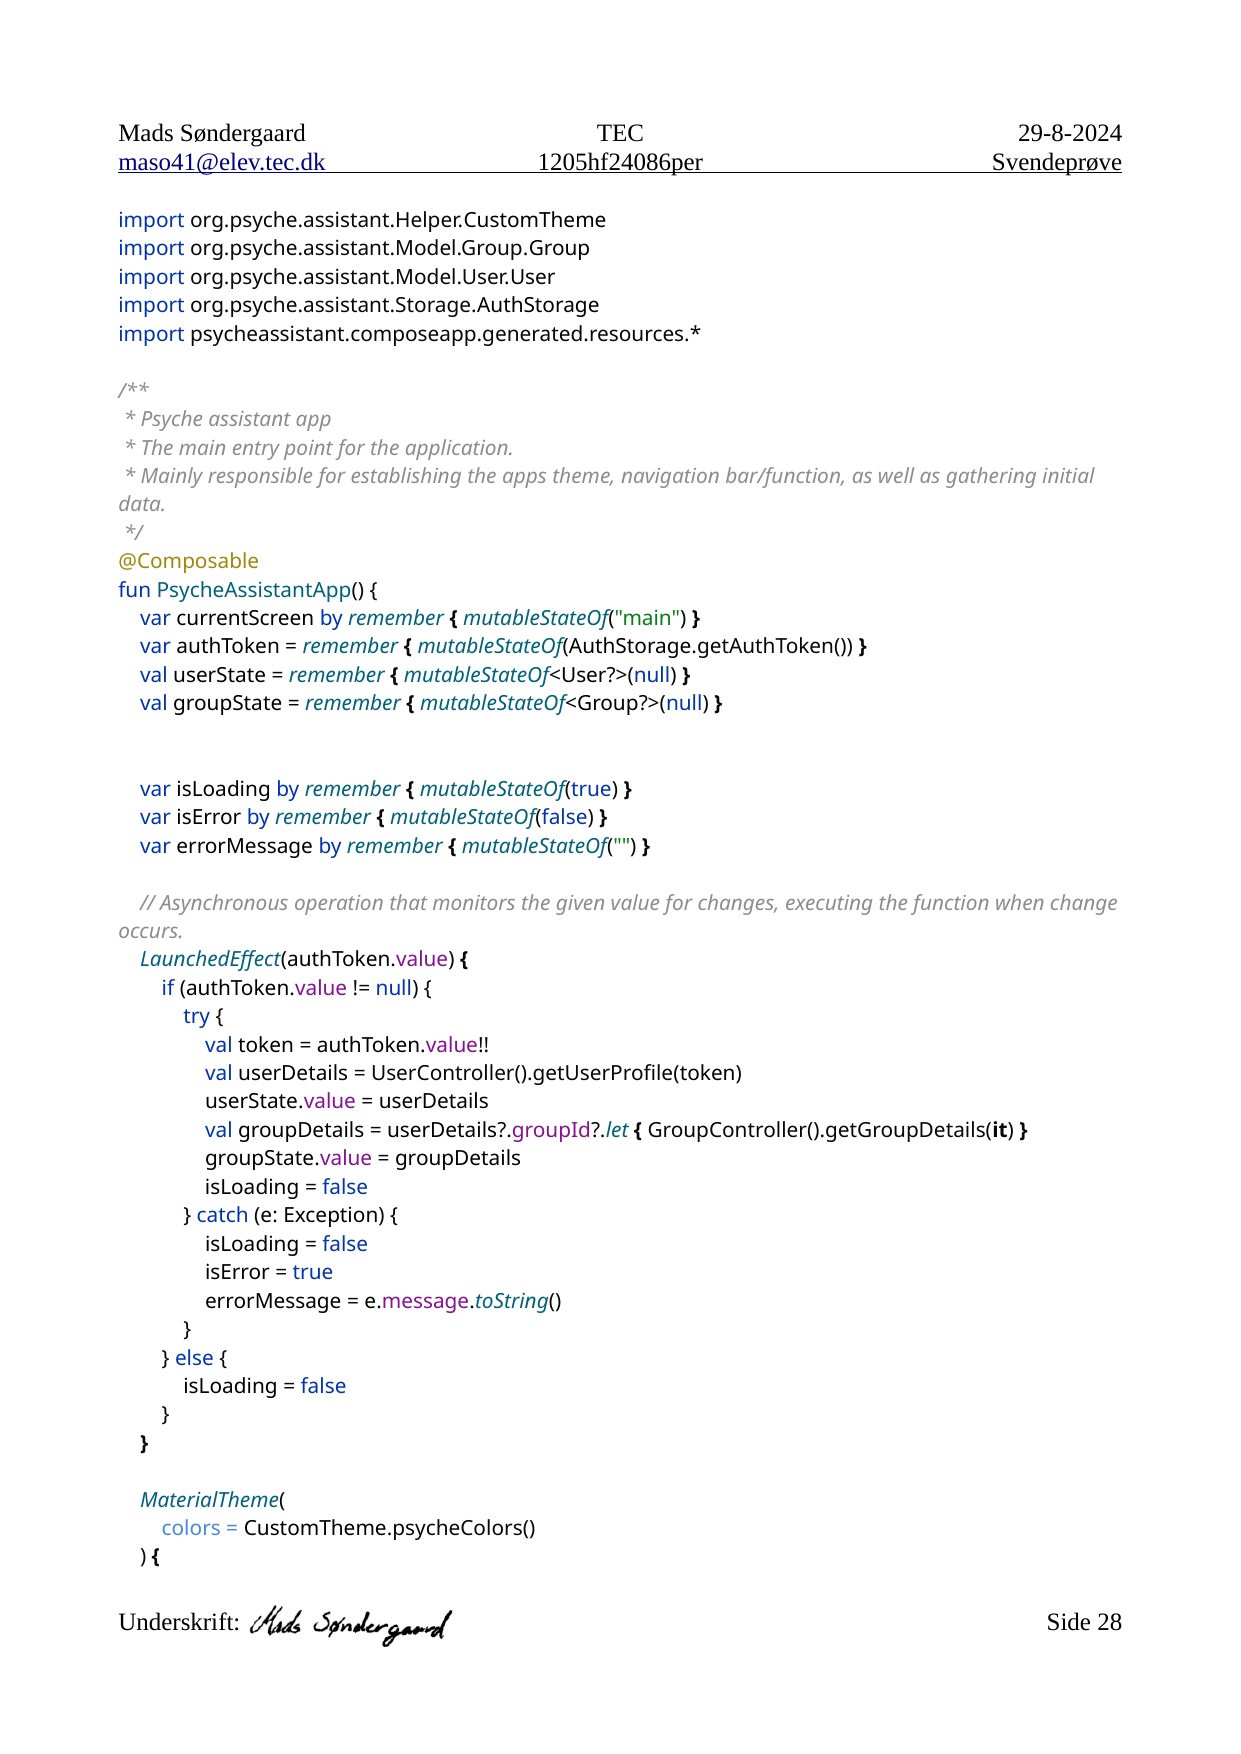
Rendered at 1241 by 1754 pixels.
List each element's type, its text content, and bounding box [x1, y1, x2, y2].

text import org.psyche.assistant.Helper.CustomTheme import org.psyche.assistant.Model.Group.Group import org.psyche.assistant.Model.User.User import org.psyche.assistant.Storage.AuthStorage import psycheassistant.composeapp.generated.resources.* /** * Psyche assistant app * The main entry point for the application. * Mainly responsible for establishing the apps theme, navigation bar/function, as well as gathering initial data. */ @Composable fun PsycheAssistantApp() { var currentScreen by remember { mutableStateOf("main") } var authToken = remember { mutableStateOf(AuthStorage.getAuthToken()) } val userState = remember { mutableStateOf<User?>(null) } val groupState = remember { mutableStateOf<Group?>(null) } var isLoading by remember { mutableStateOf(true) } var isError by remember { mutableStateOf(false) } var errorMessage by remember { mutableStateOf("") } // Asynchronous operation that monitors the given value for changes, executing the function when change occurs. LaunchedEffect(authToken.value) { if (authToken.value != null) { try { val token = authToken.value!! val userDetails = UserController().getUserProfile(token) userState.value = userDetails val groupDetails = userDetails?.groupId?.let { GroupController().getGroupDetails(it) } groupState.value = groupDetails isLoading = false } catch (e: Exception) { isLoading = false isError = true errorMessage = e.message.toString() } } else { isLoading = false } } MaterialTheme( colors = CustomTheme.psycheColors() ) { [118, 205, 1122, 1570]
picture [244, 1600, 458, 1647]
